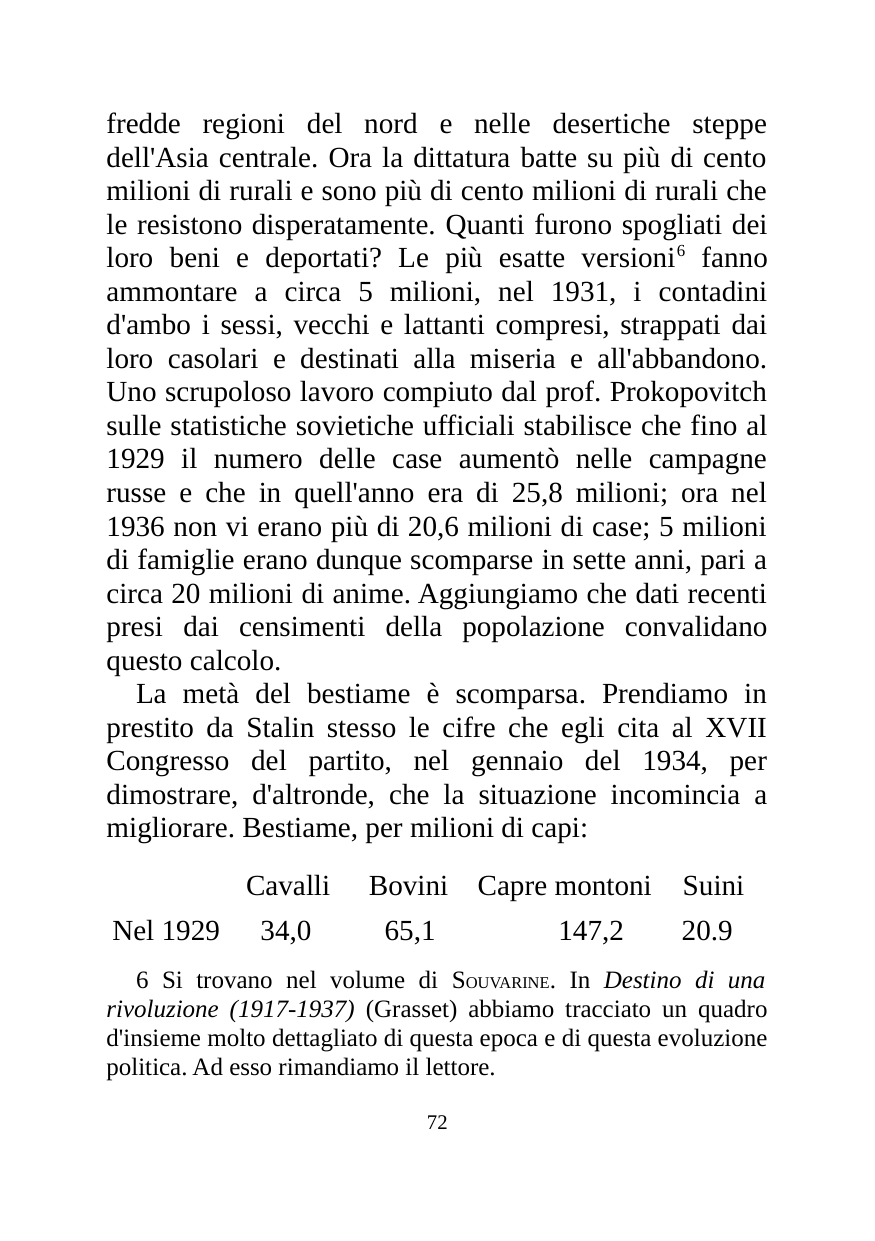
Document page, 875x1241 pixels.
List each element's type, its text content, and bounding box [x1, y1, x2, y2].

table_header Suini [659, 862, 767, 907]
table_header [106, 862, 230, 907]
table_cell 20,9 [659, 907, 767, 952]
table_header Bovini [346, 862, 470, 907]
table_cell 34,0 [230, 907, 346, 952]
table_cell Nel 1929 [106, 907, 230, 952]
text La metà del bestiame è scomparsa. Prendiamo in prestito da Stalin stesso le cifre che egli cita al XVII Congresso del partito, nel gennaio del 1934, per dimostrare, d'altronde, che la situazione incomincia a migliorare. Bestiame, per milioni di capi: [106, 676, 768, 844]
table_cell 65,1 [346, 907, 470, 952]
table_cell 147,2 [470, 907, 659, 952]
table_header Cavalli [230, 862, 346, 907]
text fredde regioni del nord e nelle desertiche steppe dell'Asia centrale. Ora la dittatura batte su più di cento milioni di rurali e sono più di cento milioni di rurali che le resistono disperatamente. Quanti furono spogliati dei loro beni e deportati? Le più esatte versioni fanno ammontare a circa 5 milioni, nel 1931, i contadini d'ambo i sessi, vecchi e lattanti compresi, strappati dai loro casolari e destinati alla miseria e all'abbandono. Uno scrupoloso lavoro compiuto dal prof. Prokopovitch sulle statistiche sovietiche ufficiali stabilisce che fino al 1929 il numero delle case aumentò nelle campagne russe e che in quell'anno era di 25,8 milioni; ora nel 1936 non vi erano più di 20,6 milioni di case; 5 milioni di famiglie erano dunque scomparse in sette anni, pari a circa 20 milioni di anime. Aggiungiamo che dati recenti presi dai censimenti della popolazione convalidano questo calcolo. [106, 106, 768, 676]
table_header Capre montoni [470, 862, 659, 907]
text Si trovano nel volume di Souvarine. In Destino di una rivoluzione (1917-1937) (Grasset) abbiamo tracciato un quadro d'insieme molto dettagliato di questa epoca e di questa evoluzione politica. Ad esso rimandiamo il lettore. [106, 965, 768, 1080]
